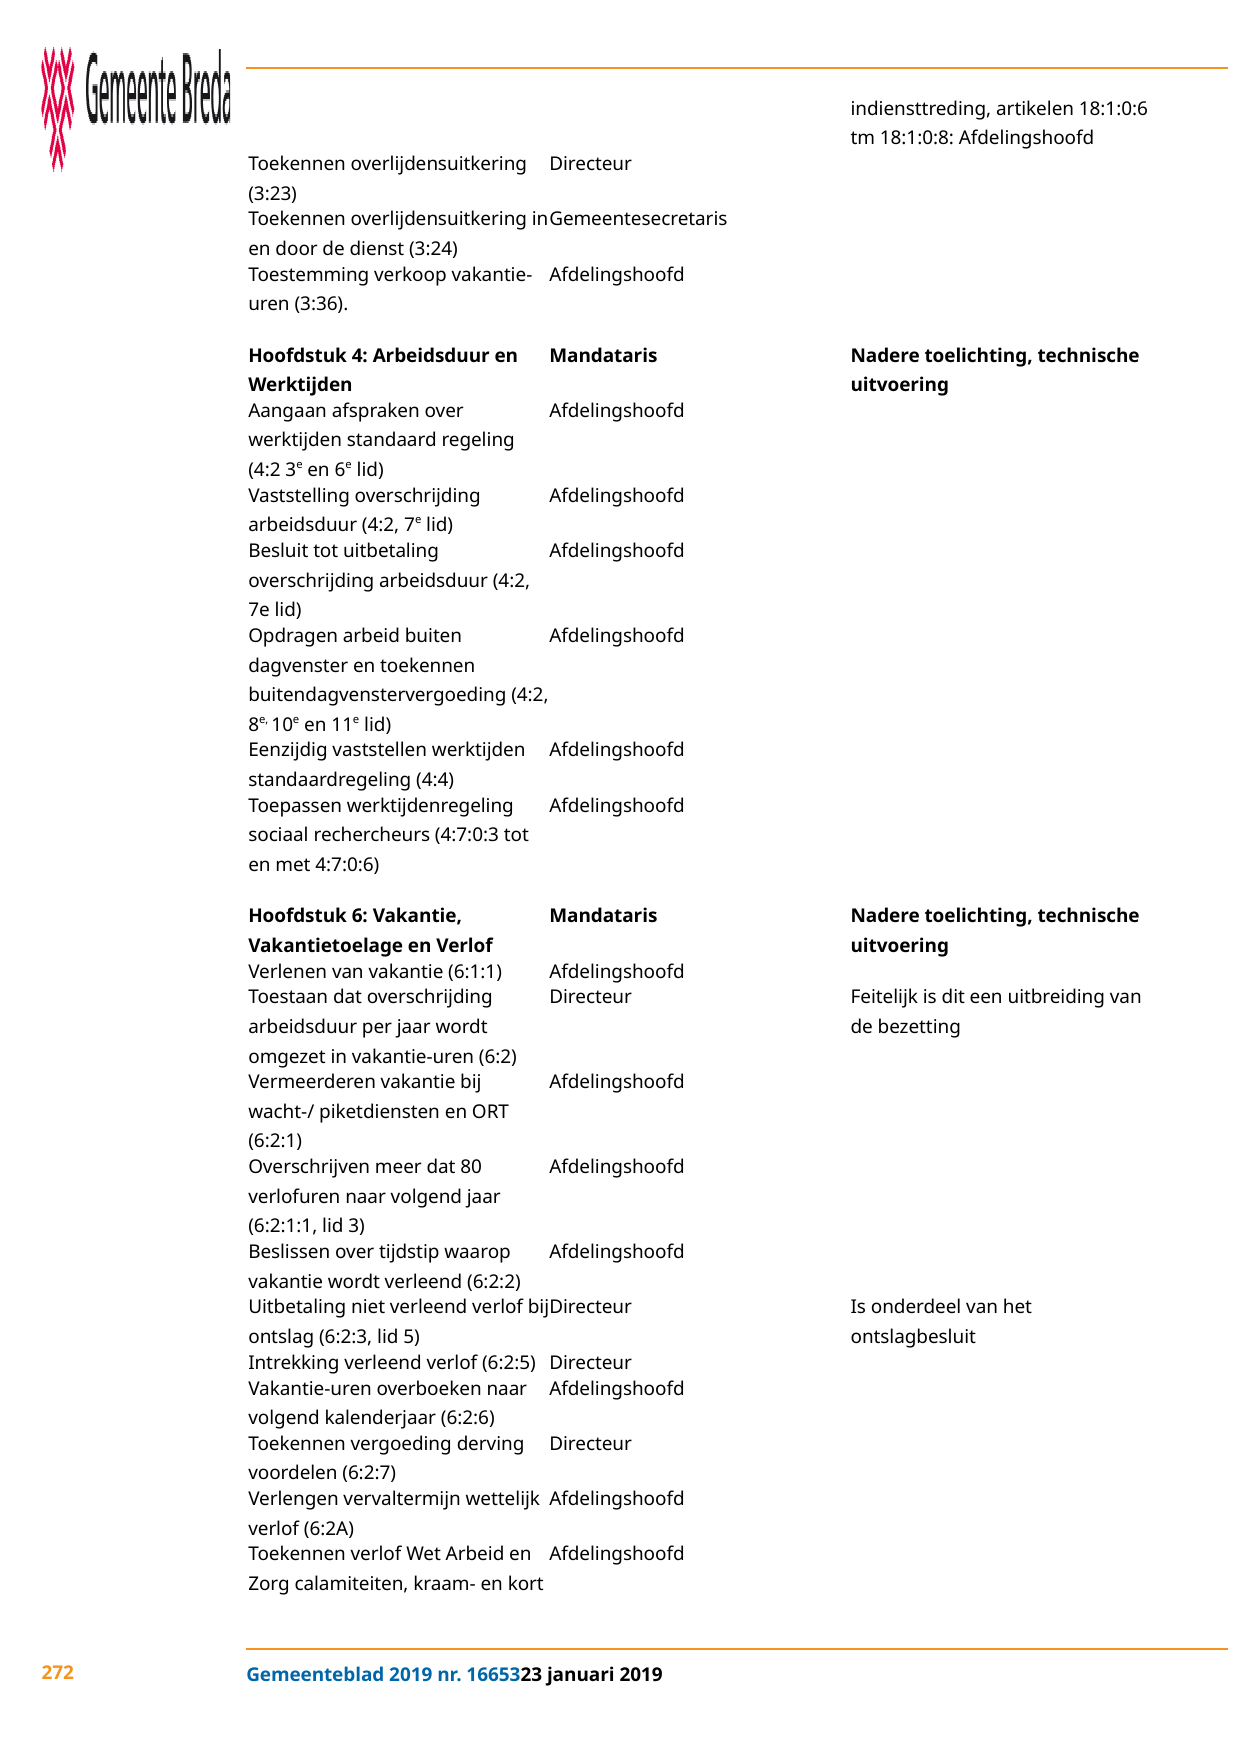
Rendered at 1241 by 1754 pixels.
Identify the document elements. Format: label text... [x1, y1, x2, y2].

table_cell [850, 397, 1152, 482]
table_cell Is onderdeel van het ontslagbesluit [850, 1294, 1152, 1349]
table_cell [549, 316, 850, 342]
table_cell [850, 261, 1152, 316]
table_cell Toestaan dat overschrijding arbeidsduur per jaar wordt omgezet in vakantie-uren (6:2) [248, 984, 549, 1068]
table_cell Verlengen vervaltermijn wettelijk verlof (6:2A) [248, 1485, 549, 1541]
table_cell [850, 958, 1152, 984]
table_cell Afdelingshoofd [549, 1485, 850, 1541]
table_cell Afdelingshoofd [549, 622, 850, 737]
table_cell Toekennen verlof Wet Arbeid en Zorg calamiteiten, kraam- en kort [248, 1541, 549, 1596]
table_cell [248, 877, 549, 903]
table_cell Verlenen van vakantie (6:1:1) [248, 958, 549, 984]
table_cell Afdelingshoofd [549, 1154, 850, 1238]
table_cell Afdelingshoofd [549, 1238, 850, 1294]
table_cell Mandataris [549, 342, 850, 397]
table_cell [850, 1485, 1152, 1541]
table_cell Nadere toelichting, technische uitvoering [850, 342, 1152, 397]
table_cell Afdelingshoofd [549, 737, 850, 792]
table_cell Opdragen arbeid buiten dagvenster en toekennen buitendagvenstervergoeding (4:2, 8e, 10e en 11e lid) [248, 622, 549, 737]
table_cell Nadere toelichting, technische uitvoering [850, 903, 1152, 958]
table_cell [850, 316, 1152, 342]
table_cell Toekennen vergoeding derving voordelen (6:2:7) [248, 1430, 549, 1485]
table_cell [850, 792, 1152, 877]
table_cell Mandataris [549, 903, 850, 958]
table_cell [850, 150, 1152, 205]
table_cell Afdelingshoofd [549, 1375, 850, 1430]
table_cell Gemeentesecretaris [549, 205, 850, 261]
table_cell Directeur [549, 1349, 850, 1375]
table_cell [850, 1069, 1152, 1153]
table_cell [248, 95, 549, 150]
table_cell [850, 1375, 1152, 1430]
table_cell Afdelingshoofd [549, 792, 850, 877]
table_cell Directeur [549, 1430, 850, 1485]
table_cell Afdelingshoofd [549, 537, 850, 622]
table_cell Feitelijk is dit een uitbreiding van de bezetting [850, 984, 1152, 1068]
table_cell Besluit tot uitbetaling overschrijding arbeidsduur (4:2, 7e lid) [248, 537, 549, 622]
table_cell Afdelingshoofd [549, 958, 850, 984]
table_cell [850, 622, 1152, 737]
table_cell [549, 95, 850, 150]
table_cell Vakantie-uren overboeken naar volgend kalenderjaar (6:2:6) [248, 1375, 549, 1430]
table_cell [248, 316, 549, 342]
table_cell [850, 1238, 1152, 1294]
table_cell Uitbetaling niet verleend verlof bij ontslag (6:2:3, lid 5) [248, 1294, 549, 1349]
table_cell [549, 877, 850, 903]
table_cell Toekennen overlijdensuitkering in en door de dienst (3:24) [248, 205, 549, 261]
table_cell Overschrijven meer dat 80 verlofuren naar volgend jaar (6:2:1:1, lid 3) [248, 1154, 549, 1238]
table_cell [850, 737, 1152, 792]
table_cell Hoofdstuk 6: Vakantie, Vakantietoelage en Verlof [248, 903, 549, 958]
table_cell Beslissen over tijdstip waarop vakantie wordt verleend (6:2:2) [248, 1238, 549, 1294]
table_cell [850, 877, 1152, 903]
table_cell [850, 482, 1152, 537]
table_cell Afdelingshoofd [549, 482, 850, 537]
table_cell Afdelingshoofd [549, 1069, 850, 1153]
table_cell Intrekking verleend verlof (6:2:5) [248, 1349, 549, 1375]
table_cell Toepassen werktijdenregeling sociaal rechercheurs (4:7:0:3 tot en met 4:7:0:6) [248, 792, 549, 877]
table_cell Directeur [549, 984, 850, 1068]
table_cell [850, 205, 1152, 261]
table_cell Toekennen overlijdensuitkering (3:23) [248, 150, 549, 205]
table_cell Eenzijdig vaststellen werktijden standaardregeling (4:4) [248, 737, 549, 792]
table_cell Afdelingshoofd [549, 397, 850, 482]
table_cell Directeur [549, 1294, 850, 1349]
table_cell Aangaan afspraken over werktijden standaard regeling (4:2 3e en 6e lid) [248, 397, 549, 482]
table_cell Hoofdstuk 4: Arbeidsduur en Werktijden [248, 342, 549, 397]
table_cell Vaststelling overschrijding arbeidsduur (4:2, 7e lid) [248, 482, 549, 537]
table_cell [850, 537, 1152, 622]
table_cell Afdelingshoofd [549, 261, 850, 316]
table_cell Toestemming verkoop vakantie-uren (3:36). [248, 261, 549, 316]
picture [41, 47, 231, 172]
table_cell indiensttreding, artikelen 18:1:0:6 tm 18:1:0:8: Afdelingshoofd [850, 95, 1152, 150]
table_cell Directeur [549, 150, 850, 205]
table_cell [850, 1541, 1152, 1596]
table_cell [850, 1349, 1152, 1375]
table_cell [850, 1154, 1152, 1238]
table_cell [850, 1430, 1152, 1485]
table_cell Afdelingshoofd [549, 1541, 850, 1596]
table_cell Vermeerderen vakantie bij wacht-/ piketdiensten en ORT (6:2:1) [248, 1069, 549, 1153]
